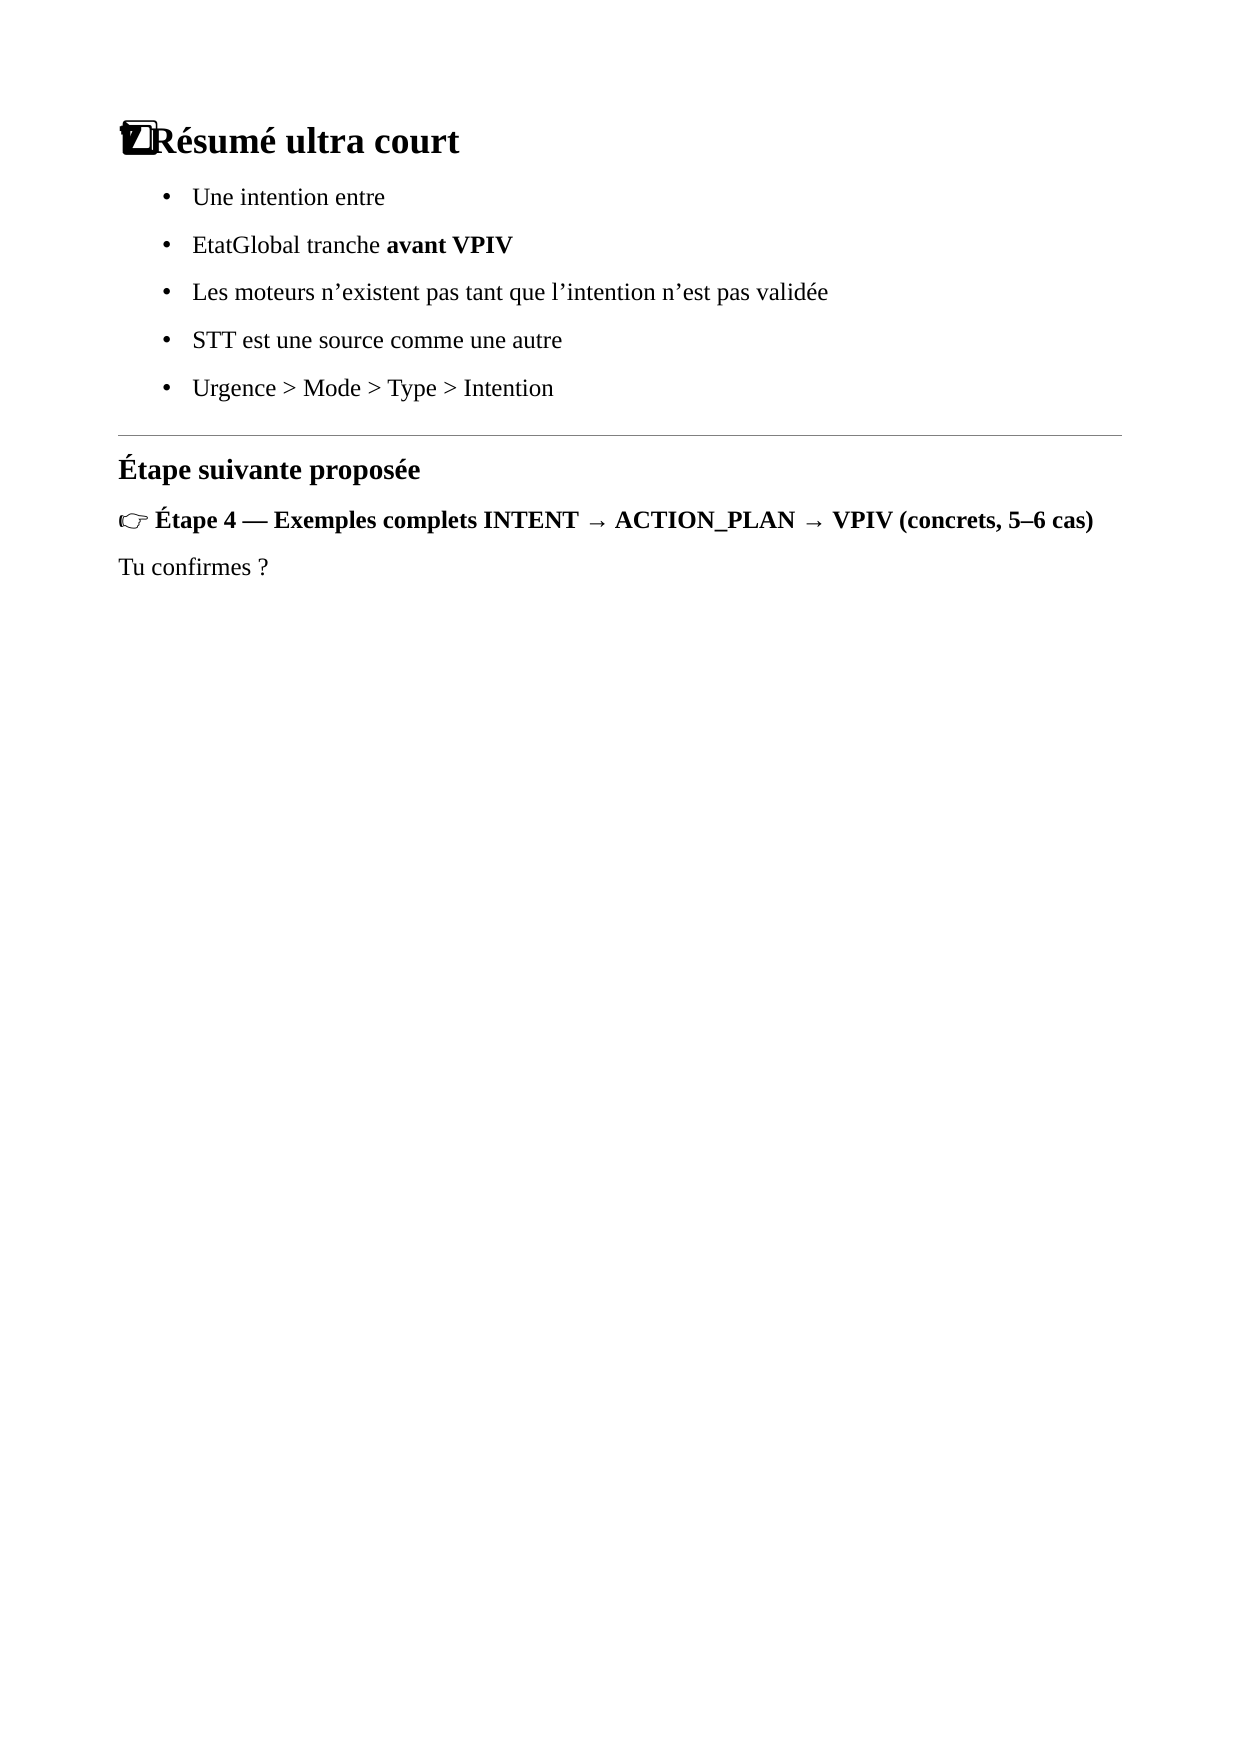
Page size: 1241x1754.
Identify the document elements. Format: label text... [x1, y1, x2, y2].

subtitle 7️⃣ Résumé ultra court [118, 118, 1122, 161]
subtitle Étape suivante proposée [118, 452, 1122, 485]
list EtatGlobal tranche avant VPIV [162, 230, 1122, 259]
text 👉 Étape 4 — Exemples complets INTENT → ACTION_PLAN → VPIV (concrets, 5–6 cas) [118, 505, 1122, 534]
list STT est une source comme une autre [162, 325, 1122, 354]
text Tu confirmes ? [118, 552, 1122, 581]
list Urgence > Mode > Type > Intention [162, 373, 1122, 401]
list Les moteurs n’existent pas tant que l’intention n’est pas validée [162, 277, 1122, 306]
list Une intention entre [162, 182, 1122, 211]
